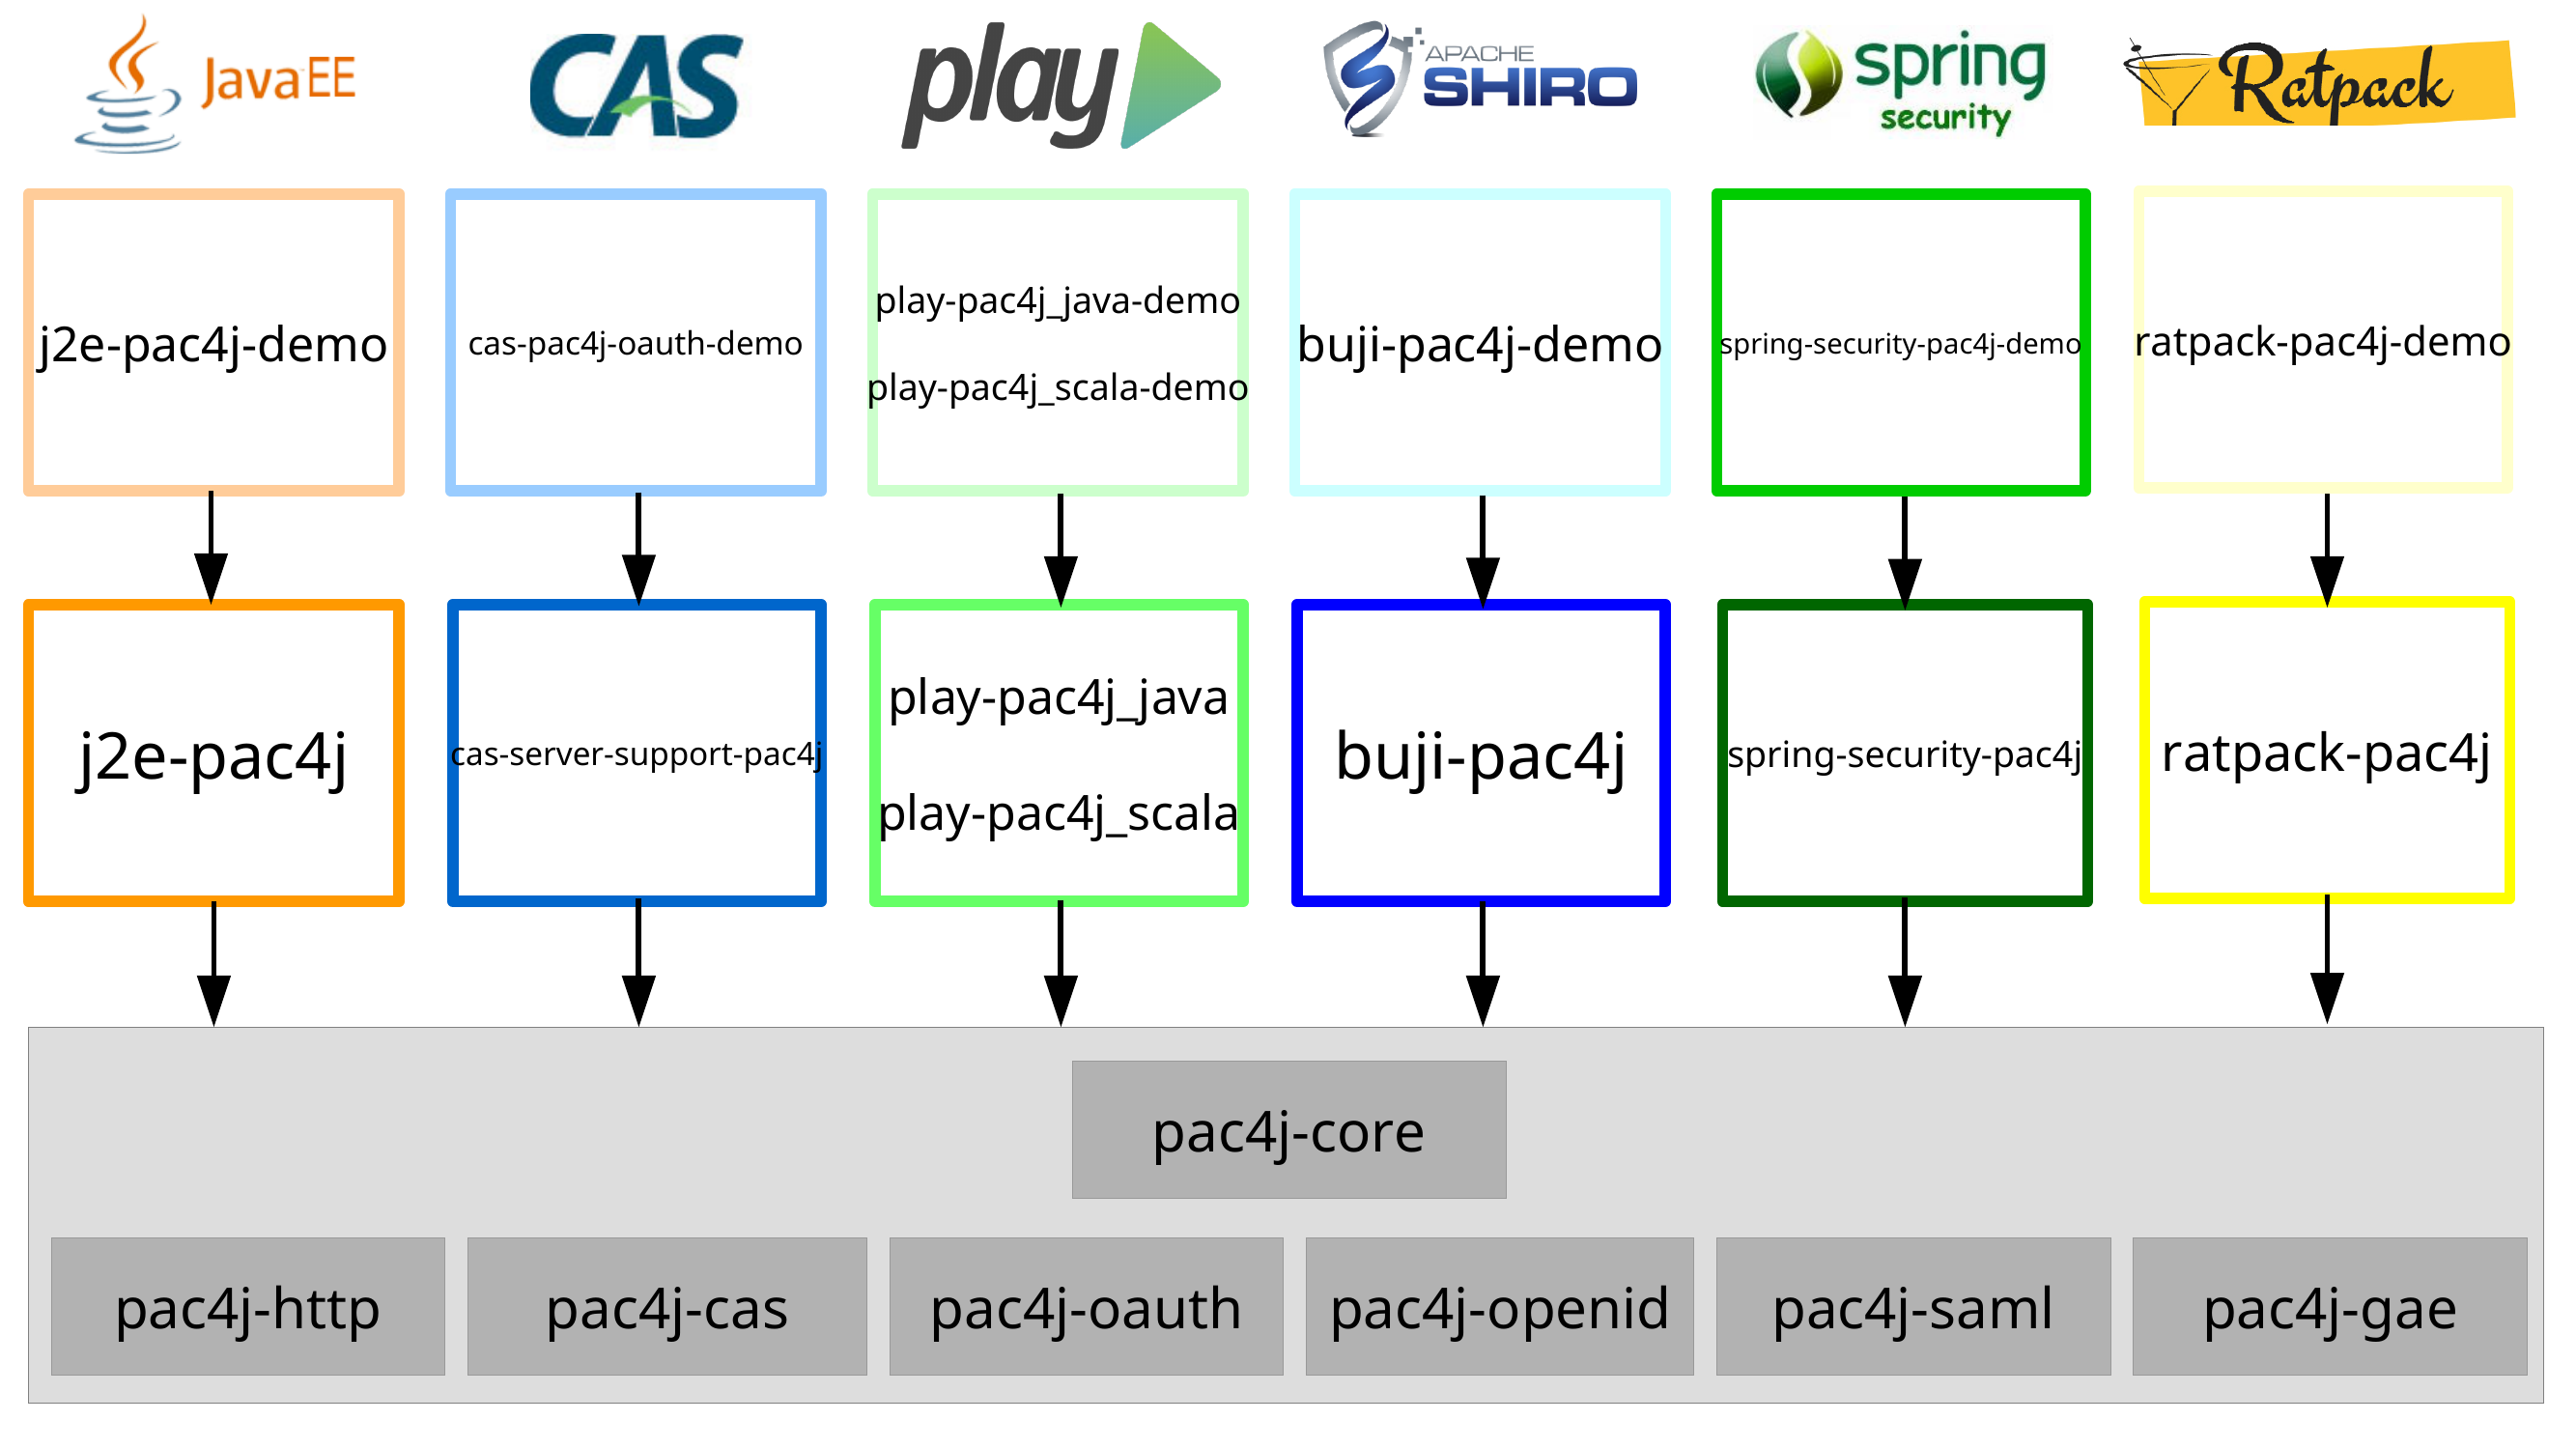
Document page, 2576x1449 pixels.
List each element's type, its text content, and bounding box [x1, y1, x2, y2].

text_box j2e-pac4j-demo [28, 194, 400, 492]
text_box spring-security-pac4j-demo [1716, 193, 2086, 491]
text_box pac4j-cas [467, 1237, 867, 1376]
text_box pac4j-gae [2133, 1237, 2528, 1376]
text_box buji-pac4j-demo [1294, 193, 1666, 491]
text_box play-pac4j_java-demo play-pac4j_scala-demo [872, 193, 1244, 491]
text_box buji-pac4j [1296, 604, 1666, 902]
picture [530, 34, 582, 84]
text_box spring-security-pac4j [1722, 604, 2088, 902]
picture [901, 22, 1221, 149]
picture [530, 34, 795, 172]
picture [1752, 25, 2053, 143]
picture [68, 11, 365, 160]
text_box [28, 1027, 2544, 1404]
text_box pac4j-openid [1306, 1237, 1694, 1376]
text_box play-pac4j_java play-pac4j_scala [874, 604, 1244, 902]
text_box j2e-pac4j [28, 604, 400, 902]
picture [1323, 20, 1637, 137]
text_box pac4j-saml [1716, 1237, 2111, 1376]
text_box pac4j-core [1072, 1061, 1507, 1199]
text_box pac4j-http [51, 1237, 445, 1376]
text_box ratpack-pac4j-demo [2138, 190, 2508, 488]
text_box pac4j-oauth [890, 1237, 1284, 1376]
text_box cas-pac4j-oauth-demo [450, 193, 822, 491]
text_box cas-server-support-pac4j [452, 604, 822, 902]
picture [2120, 34, 2516, 126]
text_box ratpack-pac4j [2144, 602, 2510, 899]
